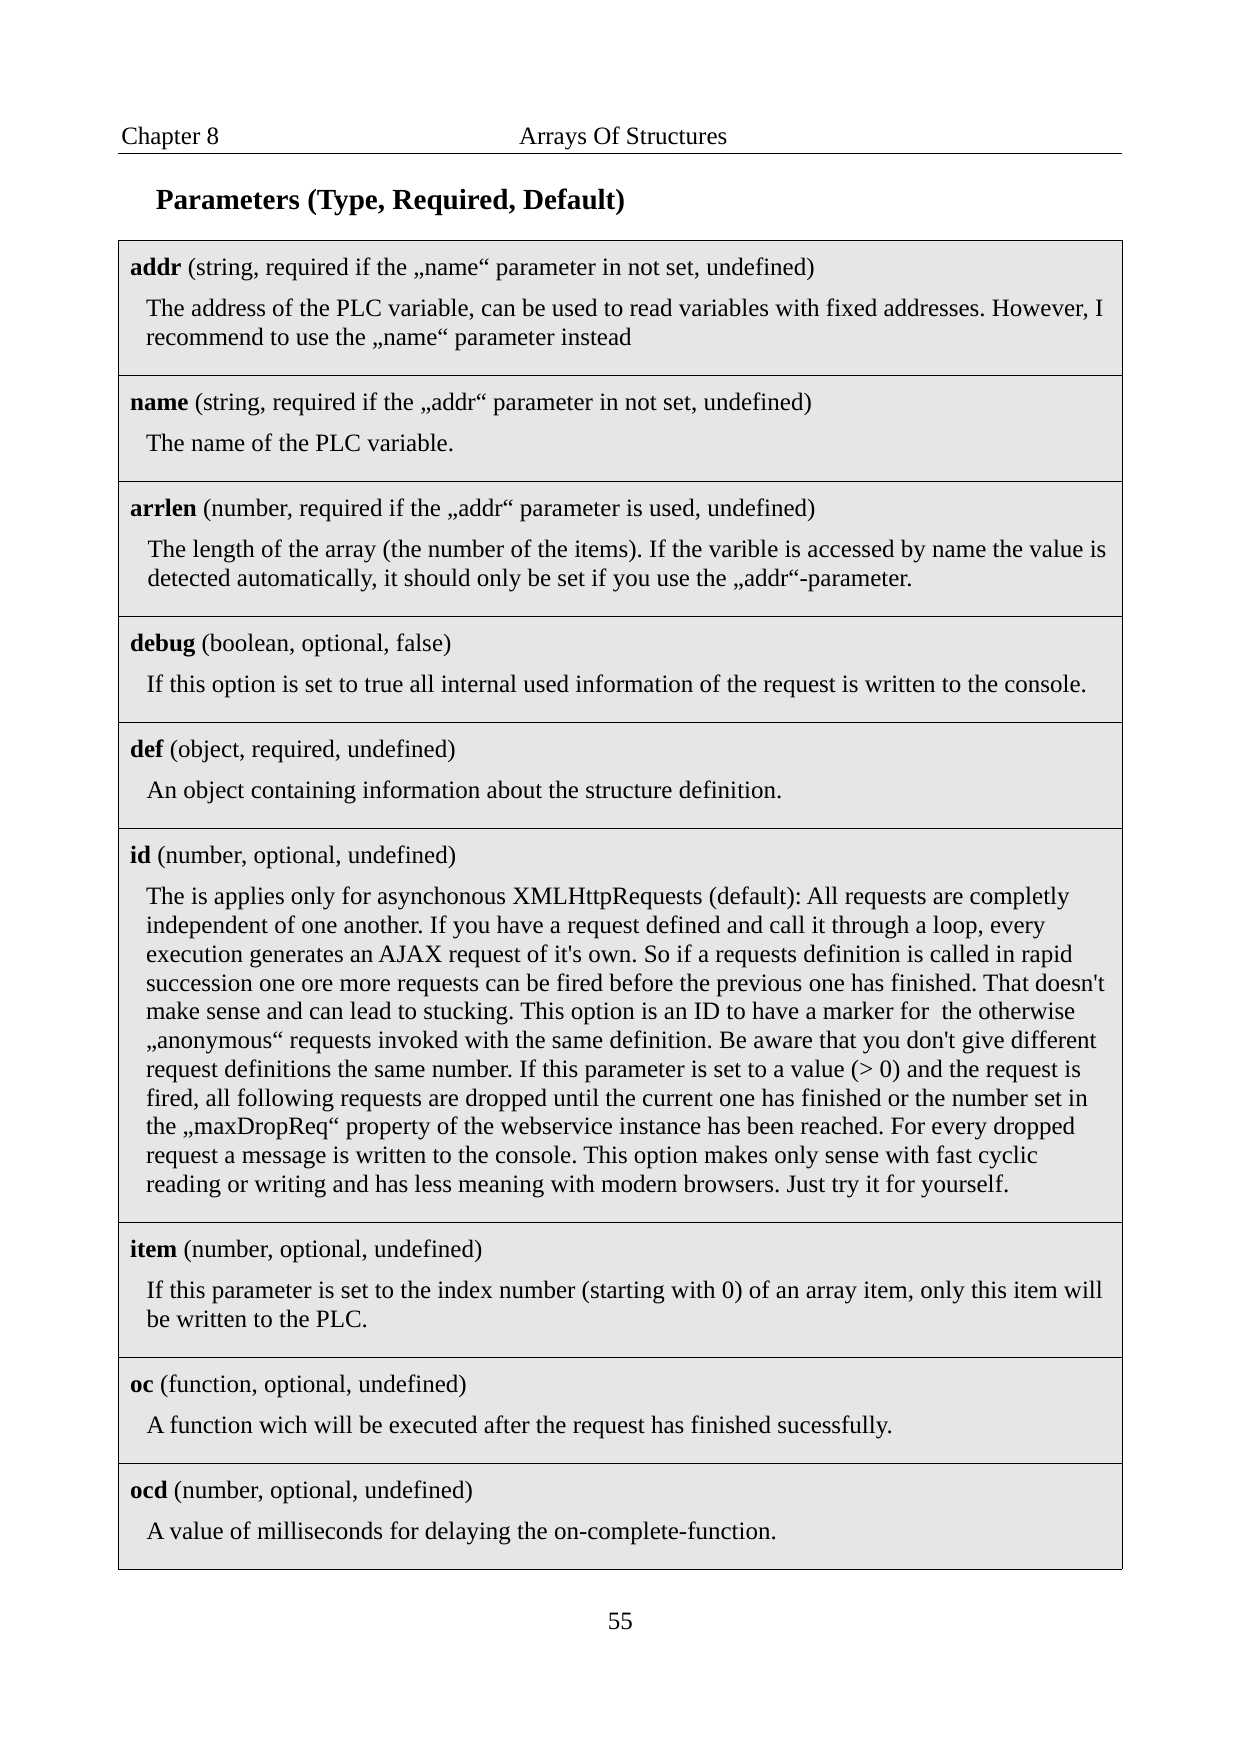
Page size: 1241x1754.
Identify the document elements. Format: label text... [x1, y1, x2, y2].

subtitle Parameters (Type, Required, Default) [156, 182, 1122, 216]
table_cell name (string, required if the „addr“ parameter in not set, undefined) The name of the PLC variable. [119, 376, 1122, 481]
table_cell def (object, required, undefined) An object containing information about the structure definition. [119, 723, 1122, 828]
table_cell item (number, optional, undefined) If this parameter is set to the index number (starting with 0) of an array item, only this item will be written to the PLC. [119, 1223, 1122, 1357]
table_cell ocd (number, optional, undefined) A value of milliseconds for delaying the on-complete-function. [119, 1464, 1122, 1569]
table_header addr (string, required if the „name“ parameter in not set, undefined) The address of the PLC variable, can be used to read variables with fixed addresses. However, I recommend to use the „name“ parameter instead [119, 241, 1122, 375]
table_cell oc (function, optional, undefined) A function wich will be executed after the request has finished sucessfully. [119, 1358, 1122, 1463]
table_cell debug (boolean, optional, false) If this option is set to true all internal used information of the request is written to the console. [119, 617, 1122, 722]
table_cell arrlen (number, required if the „addr“ parameter is used, undefined) The length of the array (the number of the items). If the varible is accessed by name the value is detected automatically, it should only be set if you use the „addr“-parameter. [119, 482, 1122, 616]
table_cell id (number, optional, undefined) The is applies only for asynchonous XMLHttpRequests (default): All requests are completly independent of one another. If you have a request defined and call it through a loop, every execution generates an AJAX request of it's own. So if a requests definition is called in rapid succession one ore more requests can be fired before the previous one has finished. That doesn't make sense and can lead to stucking. This option is an ID to have a marker for the otherwise „anonymous“ requests invoked with the same definition. Be aware that you don't give different request definitions the same number. If this parameter is set to a value (> 0) and the request is fired, all following requests are dropped until the current one has finished or the number set in the „maxDropReq“ property of the webservice instance has been reached. For every dropped request a message is written to the console. This option makes only sense with fast cyclic reading or writing and has less meaning with modern browsers. Just try it for yourself. [119, 829, 1122, 1222]
